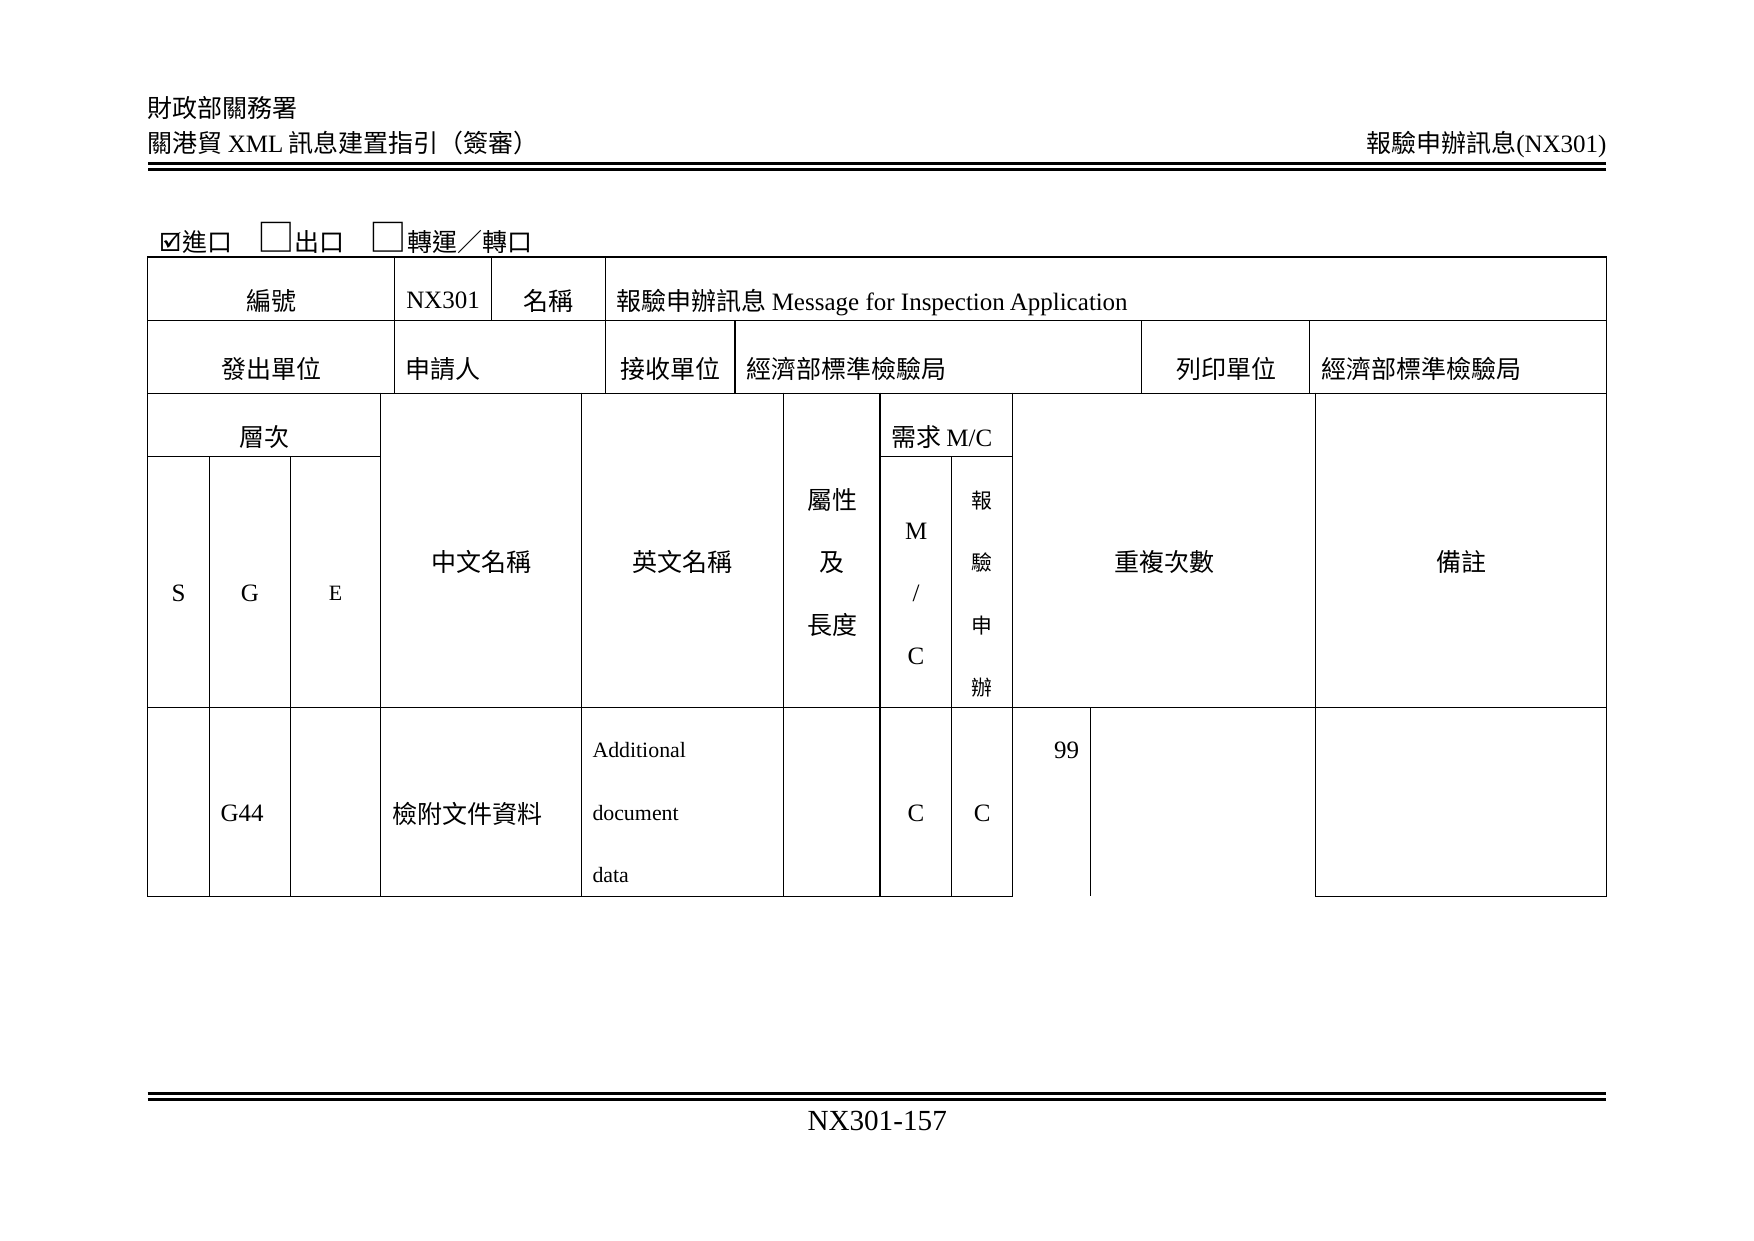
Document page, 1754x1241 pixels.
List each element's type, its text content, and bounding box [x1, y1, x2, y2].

table_cell 名稱 [492, 258, 605, 320]
table_cell 英文名稱 [582, 394, 783, 707]
table_cell 中文名稱 [381, 394, 581, 707]
table_cell M / C [881, 457, 951, 707]
table_cell NX301 [395, 258, 491, 320]
table_cell 列印單位 [1142, 321, 1309, 393]
table_cell [1316, 708, 1606, 896]
table_header 進口 □出口 □轉運／轉口 [148, 194, 1606, 256]
table_cell C [952, 708, 1012, 896]
table_cell [784, 708, 879, 896]
table_cell 發出單位 [148, 321, 394, 393]
table_cell S [148, 457, 209, 707]
table_cell 檢附文件資料 [381, 708, 581, 896]
table_cell 99 [1013, 708, 1090, 896]
table_cell 申請人 [395, 321, 605, 393]
table_cell [1091, 708, 1144, 896]
table_cell 編號 [148, 258, 394, 320]
table_cell 需求M/C [881, 394, 1012, 456]
table_cell 經濟部標準檢驗局 [1310, 321, 1606, 393]
table_cell [291, 708, 380, 896]
table_cell [210, 708, 290, 896]
table_cell E [291, 457, 380, 707]
table_cell 層次 [148, 394, 380, 456]
table_cell 屬性 及 長度 [784, 394, 879, 707]
table_cell 重複次數 [1013, 394, 1315, 707]
table_cell C [881, 708, 951, 896]
table_cell 備註 [1316, 394, 1606, 707]
table_cell [1240, 708, 1315, 896]
table_cell 報驗申辦 [952, 457, 1012, 707]
table_cell 報驗申辦訊息Message for Inspection Application [606, 258, 1606, 320]
table_cell Additional document data [582, 708, 783, 896]
table_cell 經濟部標準檢驗局 [736, 321, 1141, 393]
table_cell [1144, 708, 1240, 896]
table_cell 接收單位 [606, 321, 734, 393]
table_cell [148, 708, 209, 896]
table_cell G [210, 457, 290, 707]
